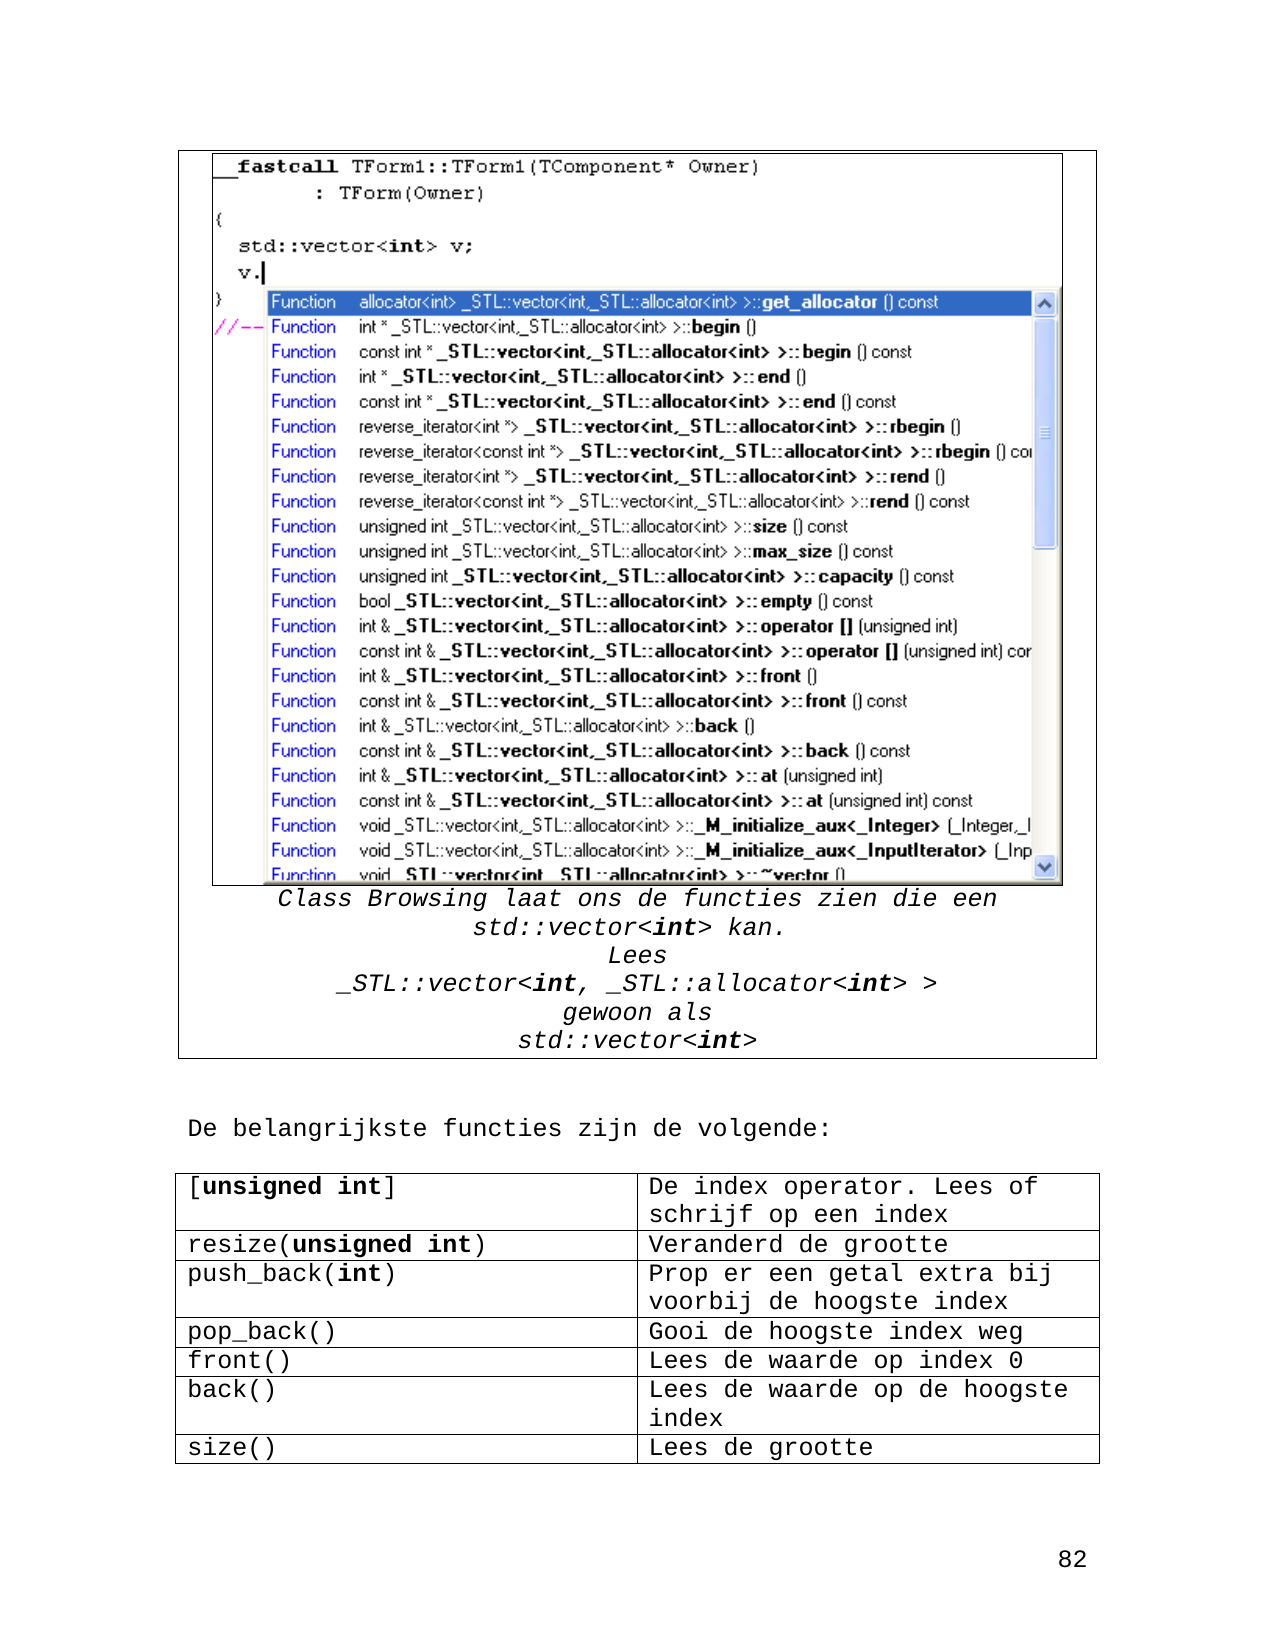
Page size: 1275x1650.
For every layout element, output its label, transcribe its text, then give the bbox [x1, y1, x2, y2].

table_cell Lees de waarde op de hoogste index [638, 1377, 1099, 1434]
table_cell push_back(int) [176, 1261, 637, 1317]
text Class Browsing laat ons de functies zien die een std::vector<int> kan. [187, 886, 1087, 943]
table_cell size() [176, 1435, 637, 1463]
table_cell front() [176, 1348, 637, 1376]
table_cell Veranderd de grootte [638, 1231, 1099, 1259]
table_cell Lees de grootte [638, 1435, 1099, 1463]
table_cell pop_back() [176, 1318, 637, 1347]
table_header [unsigned int] [176, 1174, 637, 1230]
text gewoon als [187, 999, 1087, 1024]
table_header De index operator. Lees of schrijf op een index [638, 1174, 1099, 1230]
table_cell back() [176, 1377, 637, 1434]
table_cell resize(unsigned int) [176, 1231, 637, 1259]
picture [213, 154, 1062, 885]
table_cell Prop er een getal extra bij voorbij de hoogste index [638, 1261, 1099, 1317]
text std::vector<int> [179, 1024, 1096, 1058]
text De belangrijkste functies zijn de volgende: [187, 1116, 1087, 1144]
text _STL::vector<int, _STL::allocator<int> > [187, 971, 1087, 999]
table_cell Gooi de hoogste index weg [638, 1318, 1099, 1347]
table_cell Lees de waarde op index 0 [638, 1348, 1099, 1376]
subtitle Lees [187, 943, 1087, 971]
